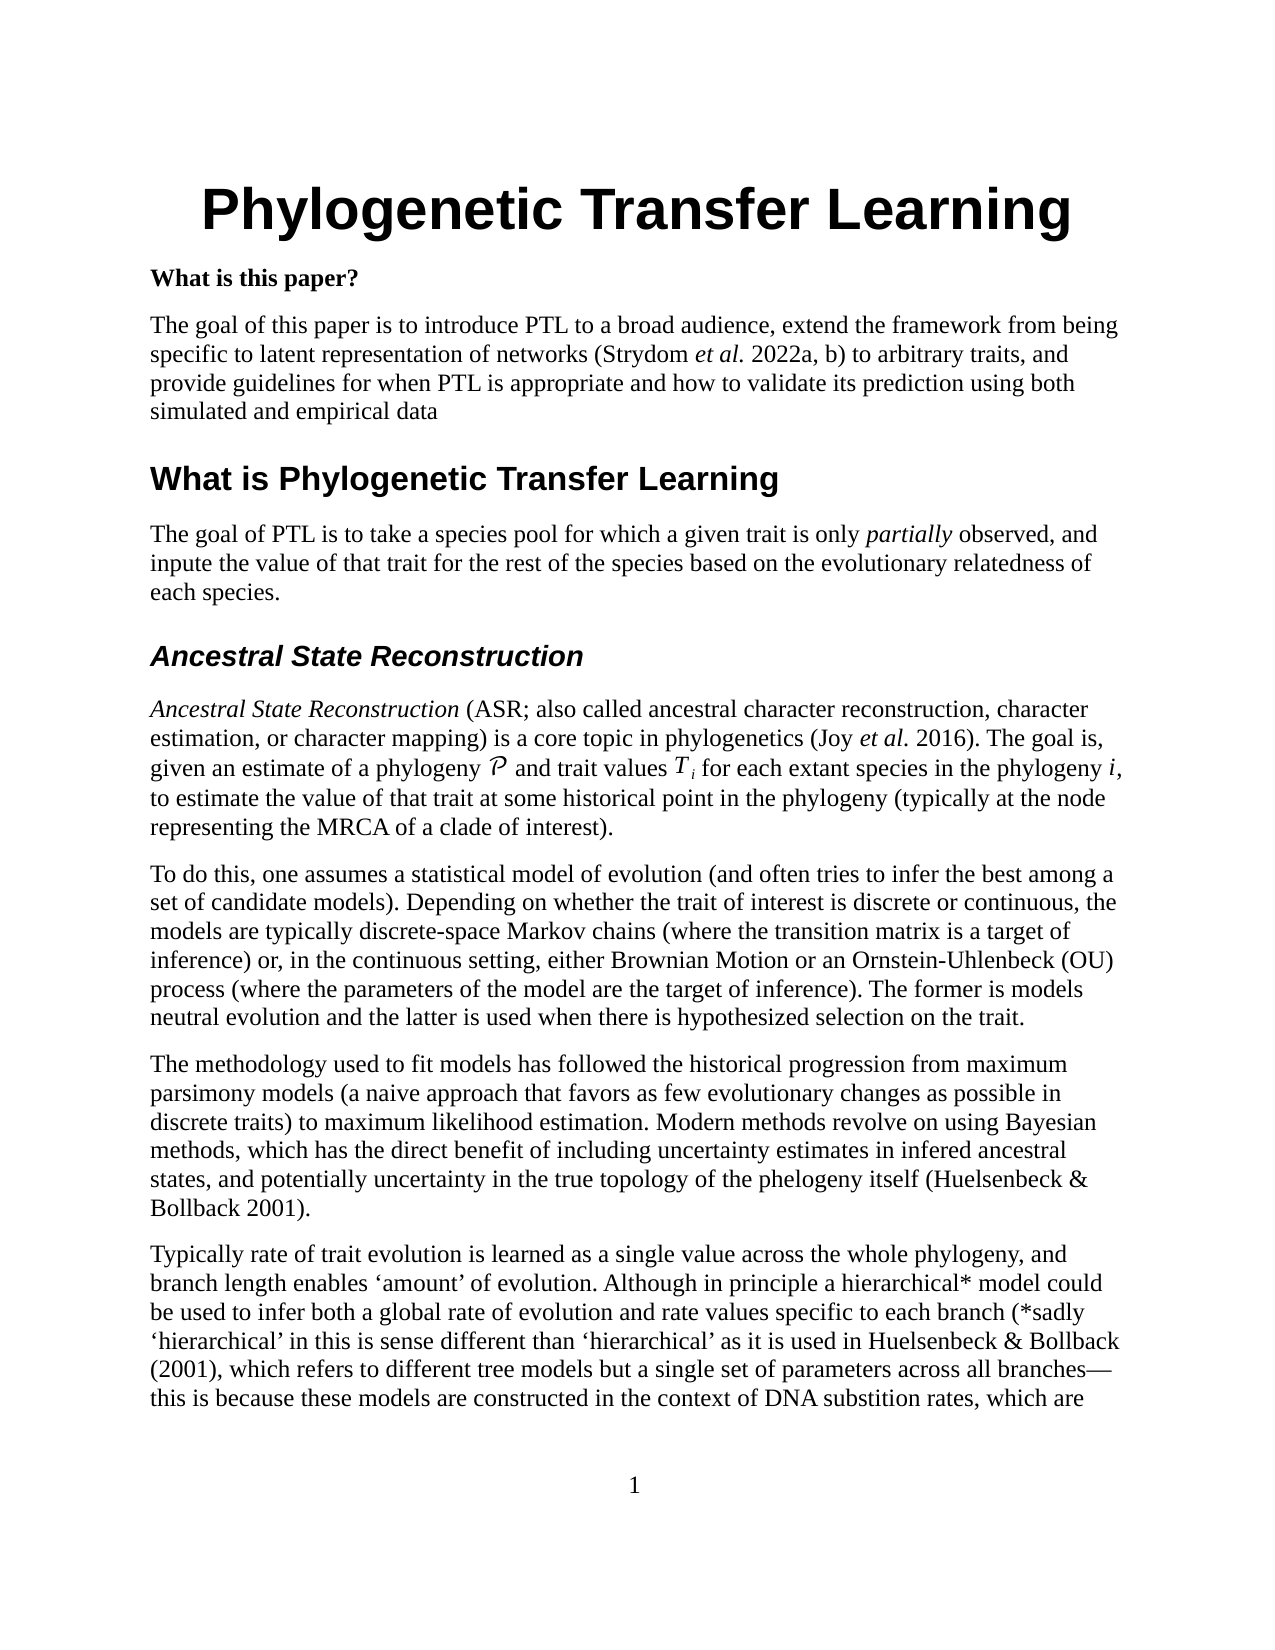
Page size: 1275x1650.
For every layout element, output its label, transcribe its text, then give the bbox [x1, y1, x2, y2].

text Ancestral State Reconstruction (ASR; also called ancestral character reconstruction, character estimation, or character mapping) is a core topic in phylogenetics (Joy et al. 2016). The goal is, given an estimate of a phylogeny and trait values for each extant species in the phylogeny , to estimate the value of that trait at some historical point in the phylogeny (typically at the node representing the MRCA of a clade of interest). [150, 694, 1125, 841]
text The methodology used to fit models has followed the historical progression from maximum parsimony models (a naive approach that favors as few evolutionary changes as possible in discrete traits) to maximum likelihood estimation. Modern methods revolve on using Bayesian methods, which has the direct benefit of including uncertainty estimates in infered ancestral states, and potentially uncertainty in the true topology of the phelogeny itself (Huelsenbeck & Bollback 2001). [150, 1049, 1125, 1222]
text The goal of PTL is to take a species pool for which a given trait is only partially observed, and inpute the value of that trait for the rest of the species based on the evolutionary relatedness of each species. [150, 519, 1125, 606]
text The goal of this paper is to introduce PTL to a broad audience, extend the framework from being specific to latent representation of networks (Strydom et al. 2022a, b) to arbitrary traits, and provide guidelines for when PTL is appropriate and how to validate its prediction using both simulated and empirical data [150, 310, 1125, 425]
title Phylogenetic Transfer Learning [150, 175, 1125, 242]
subtitle Ancestral State Reconstruction [150, 639, 1125, 673]
text To do this, one assumes a statistical model of evolution (and often tries to infer the best among a set of candidate models). Depending on whether the trait of interest is discrete or continuous, the models are typically discrete-space Markov chains (where the transition matrix is a target of inference) or, in the continuous setting, either Brownian Motion or an Ornstein-Uhlenbeck (OU) process (where the parameters of the model are the target of inference). The former is models neutral evolution and the latter is used when there is hypothesized selection on the trait. [150, 859, 1125, 1031]
text What is this paper? [150, 263, 1125, 292]
subtitle What is Phylogenetic Transfer Learning [150, 459, 1125, 498]
text Typically rate of trait evolution is learned as a single value across the whole phylogeny, and branch length enables ‘amount’ of evolution. Although in principle a hierarchical* model could be used to infer both a global rate of evolution and rate values specific to each branch (*sadly ‘hierarchical’ in this is sense different than ‘hierarchical’ as it is used in Huelsenbeck & Bollback (2001), which refers to different tree models but a single set of parameters across all branches—this is because these models are constructed in the context of DNA substition rates, which are [150, 1239, 1125, 1412]
